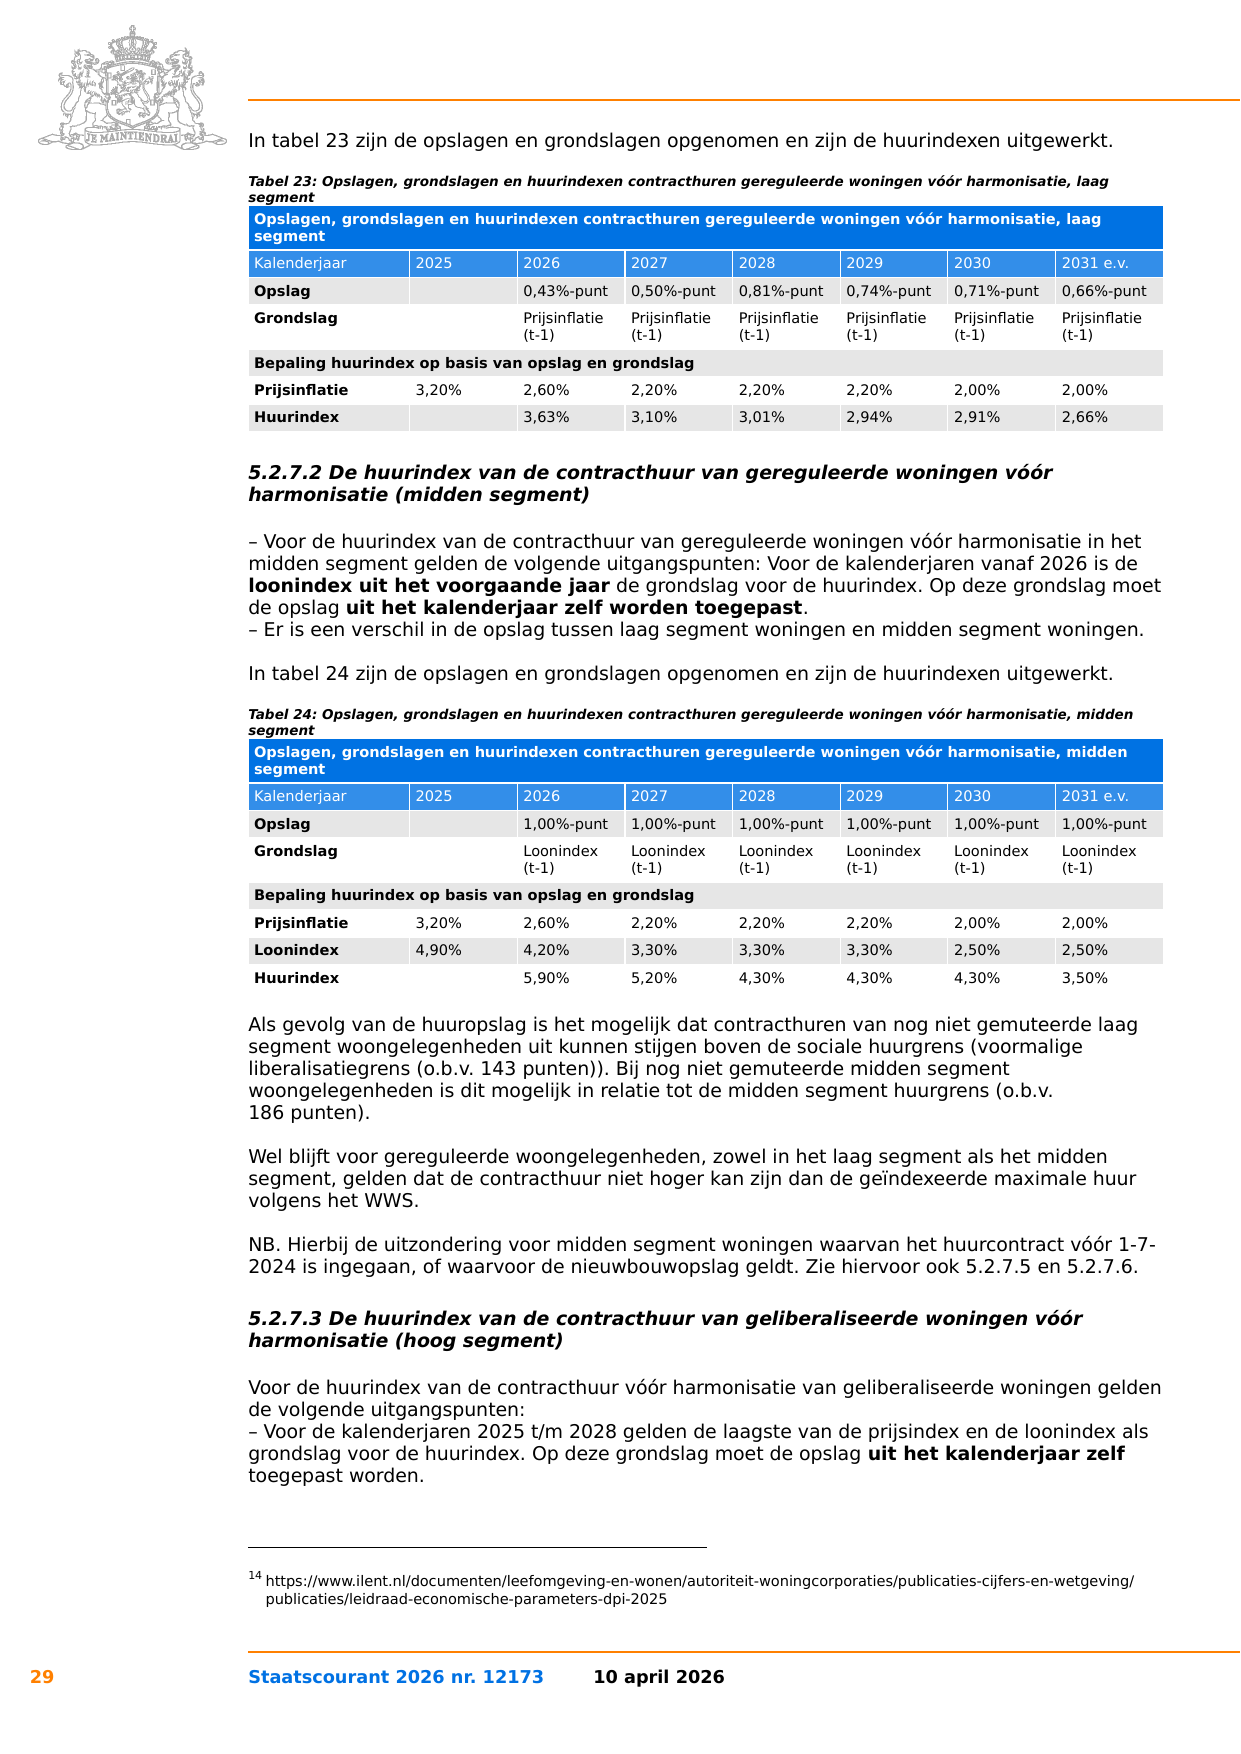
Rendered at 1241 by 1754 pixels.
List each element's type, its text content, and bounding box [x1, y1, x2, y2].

subtitle 5.2.7.3 De huurindex van de contracthuur van geliberaliseerde woningen vóór harmonisatie (hoog segment) [248, 1308, 1163, 1352]
table_header Tabel 23: Opslagen, grondslagen en huurindexen contracthuren gereguleerde woningen vóór harmonisatie, laag segment [248, 174, 1163, 205]
table_cell 1,00%-punt [518, 811, 624, 837]
text NB. Hierbij de uitzondering voor midden segment woningen waarvan het huurcontract vóór 1-7-2024 is ingegaan, of waarvoor de nieuwbouwopslag geldt. Zie hiervoor ook 5.2.7.5 en 5.2.7.6. [248, 1234, 1163, 1278]
table_cell Loonindex (t-1) [948, 838, 1055, 882]
table_cell Prijsinflatie (t-1) [733, 305, 840, 349]
table_cell 2,00% [948, 910, 1055, 936]
table_cell 0,50%-punt [626, 278, 732, 304]
table_cell 0,81%-punt [733, 278, 840, 304]
table_cell 0,43%-punt [518, 278, 624, 304]
table_cell 2,20% [841, 910, 947, 936]
table_cell 1,00%-punt [841, 811, 947, 837]
table_cell 3,50% [1056, 965, 1163, 991]
table_cell 4,90% [410, 938, 517, 964]
text – Voor de kalenderjaren 2025 t/m 2028 gelden de laagste van de prijsindex en de loonindex als grondslag voor de huurindex. Op deze grondslag moet de opslag uit het kalenderjaar zelf toegepast worden. [248, 1421, 1163, 1486]
text https://www.ilent.nl/documenten/leefomgeving-en-wonen/autoriteit-woningcorporaties/publicaties-cijfers-en-wetgeving/publicaties/leidraad-economische-parameters-dpi-2025 [248, 1569, 1163, 1608]
table_cell 2028 [733, 784, 840, 810]
table_cell 0,71%-punt [948, 278, 1055, 304]
text – Voor de huurindex van de contracthuur van gereguleerde woningen vóór harmonisatie in het midden segment gelden de volgende uitgangspunten: Voor de kalenderjaren vanaf 2026 is de loonindex uit het voorgaande jaar de grondslag voor de huurindex. Op deze grondslag moet de opslag uit het kalenderjaar zelf worden toegepast. [248, 531, 1163, 619]
table_cell 2,91% [948, 405, 1055, 431]
text Voor de huurindex van de contracthuur vóór harmonisatie van geliberaliseerde woningen gelden de volgende uitgangspunten: [248, 1377, 1163, 1421]
table_cell 2031 e.v. [1056, 251, 1163, 277]
table_cell Grondslag [249, 838, 409, 882]
table_cell 0,66%-punt [1056, 278, 1163, 304]
table_cell [410, 405, 517, 431]
text In tabel 24 zijn de opslagen en grondslagen opgenomen en zijn de huurindexen uitgewerkt. [248, 663, 1163, 685]
table_cell 1,00%-punt [1056, 811, 1163, 837]
table_cell 1,00%-punt [733, 811, 840, 837]
text In tabel 23 zijn de opslagen en grondslagen opgenomen en zijn de huurindexen uitgewerkt. [248, 130, 1163, 152]
table_cell Loonindex (t-1) [841, 838, 947, 882]
table_cell 3,30% [733, 938, 840, 964]
table_cell Prijsinflatie [249, 910, 409, 936]
table_cell Kalenderjaar [249, 251, 409, 277]
table_cell Loonindex (t-1) [733, 838, 840, 882]
text – Er is een verschil in de opslag tussen laag segment woningen en midden segment woningen. [248, 619, 1163, 641]
table_cell Prijsinflatie (t-1) [948, 305, 1055, 349]
table_cell 4,20% [518, 938, 624, 964]
table_cell Loonindex (t-1) [626, 838, 732, 882]
table_cell 2027 [626, 784, 732, 810]
table_cell Bepaling huurindex op basis van opslag en grondslag [249, 883, 1163, 909]
table_cell 2,60% [518, 910, 624, 936]
table_cell Loonindex [249, 938, 409, 964]
table_cell 2029 [841, 784, 947, 810]
table_cell Loonindex (t-1) [518, 838, 624, 882]
text Als gevolg van de huuropslag is het mogelijk dat contracthuren van nog niet gemuteerde laag segment woongelegenheden uit kunnen stijgen boven de sociale huurgrens (voormalige liberalisatiegrens (o.b.v. 143 punten)). Bij nog niet gemuteerde midden segment woongelegenheden is dit mogelijk in relatie tot de midden segment huurgrens (o.b.v. 186 punten). [248, 1014, 1163, 1124]
table_cell 2026 [518, 784, 624, 810]
table_cell 2026 [518, 251, 624, 277]
table_cell 2025 [410, 251, 517, 277]
table_cell 2027 [626, 251, 732, 277]
subtitle 5.2.7.2 De huurindex van de contracthuur van gereguleerde woningen vóór harmonisatie (midden segment) [248, 462, 1163, 506]
picture [38, 25, 227, 150]
table_cell [410, 811, 517, 837]
table_cell 3,63% [518, 405, 624, 431]
table_cell 1,00%-punt [626, 811, 732, 837]
table_cell 4,30% [948, 965, 1055, 991]
table_cell 2030 [948, 784, 1055, 810]
table_cell Prijsinflatie (t-1) [1056, 305, 1163, 349]
table_cell 2,20% [626, 377, 732, 403]
table_cell 2025 [410, 784, 517, 810]
table_cell 3,30% [841, 938, 947, 964]
table_cell 2,20% [733, 377, 840, 403]
table_cell Huurindex [249, 405, 409, 431]
table_cell 3,01% [733, 405, 840, 431]
table_cell Kalenderjaar [249, 784, 409, 810]
table_cell 5,20% [626, 965, 732, 991]
table_cell 2,00% [1056, 910, 1163, 936]
table_cell 0,74%-punt [841, 278, 947, 304]
table_cell 2031 e.v. [1056, 784, 1163, 810]
table_cell 2,00% [948, 377, 1055, 403]
table_cell [410, 305, 517, 349]
table_cell Huurindex [249, 965, 409, 991]
table_cell 5,90% [518, 965, 624, 991]
table_cell 2030 [948, 251, 1055, 277]
table_cell Bepaling huurindex op basis van opslag en grondslag [249, 350, 1163, 376]
table_cell 2,50% [948, 938, 1055, 964]
table_cell 3,20% [410, 910, 517, 936]
table_cell 2,94% [841, 405, 947, 431]
table_cell 2029 [841, 251, 947, 277]
text Wel blijft voor gereguleerde woongelegenheden, zowel in het laag segment als het midden segment, gelden dat de contracthuur niet hoger kan zijn dan de geïndexeerde maximale huur volgens het WWS. [248, 1146, 1163, 1212]
table_cell 4,30% [841, 965, 947, 991]
table_cell 2,50% [1056, 938, 1163, 964]
table_cell [410, 838, 517, 882]
table_cell 3,10% [626, 405, 732, 431]
table_cell 2,60% [518, 377, 624, 403]
table_cell Prijsinflatie (t-1) [841, 305, 947, 349]
table_cell 2,20% [841, 377, 947, 403]
table_cell [410, 965, 517, 991]
table_cell 2,00% [1056, 377, 1163, 403]
table_cell 1,00%-punt [948, 811, 1055, 837]
table_cell Opslag [249, 811, 409, 837]
table_header Tabel 24: Opslagen, grondslagen en huurindexen contracthuren gereguleerde woningen vóór harmonisatie, midden segment [248, 707, 1163, 738]
table_cell 2,20% [626, 910, 732, 936]
table_cell Loonindex (t-1) [1056, 838, 1163, 882]
table_cell Prijsinflatie (t-1) [518, 305, 624, 349]
table_cell 2028 [733, 251, 840, 277]
table_cell Grondslag [249, 305, 409, 349]
table_cell Prijsinflatie (t-1) [626, 305, 732, 349]
table_cell 4,30% [733, 965, 840, 991]
table_cell 2,66% [1056, 405, 1163, 431]
table_cell Opslag [249, 278, 409, 304]
table_cell 2,20% [733, 910, 840, 936]
table_cell Opslagen, grondslagen en huurindexen contracthuren gereguleerde woningen vóór harmonisatie, midden segment [249, 739, 1163, 782]
table_cell Opslagen, grondslagen en huurindexen contracthuren gereguleerde woningen vóór harmonisatie, laag segment [249, 206, 1163, 249]
table_cell 3,30% [626, 938, 732, 964]
table_cell 3,20% [410, 377, 517, 403]
table_cell Prijsinflatie [249, 377, 409, 403]
table_cell [410, 278, 517, 304]
